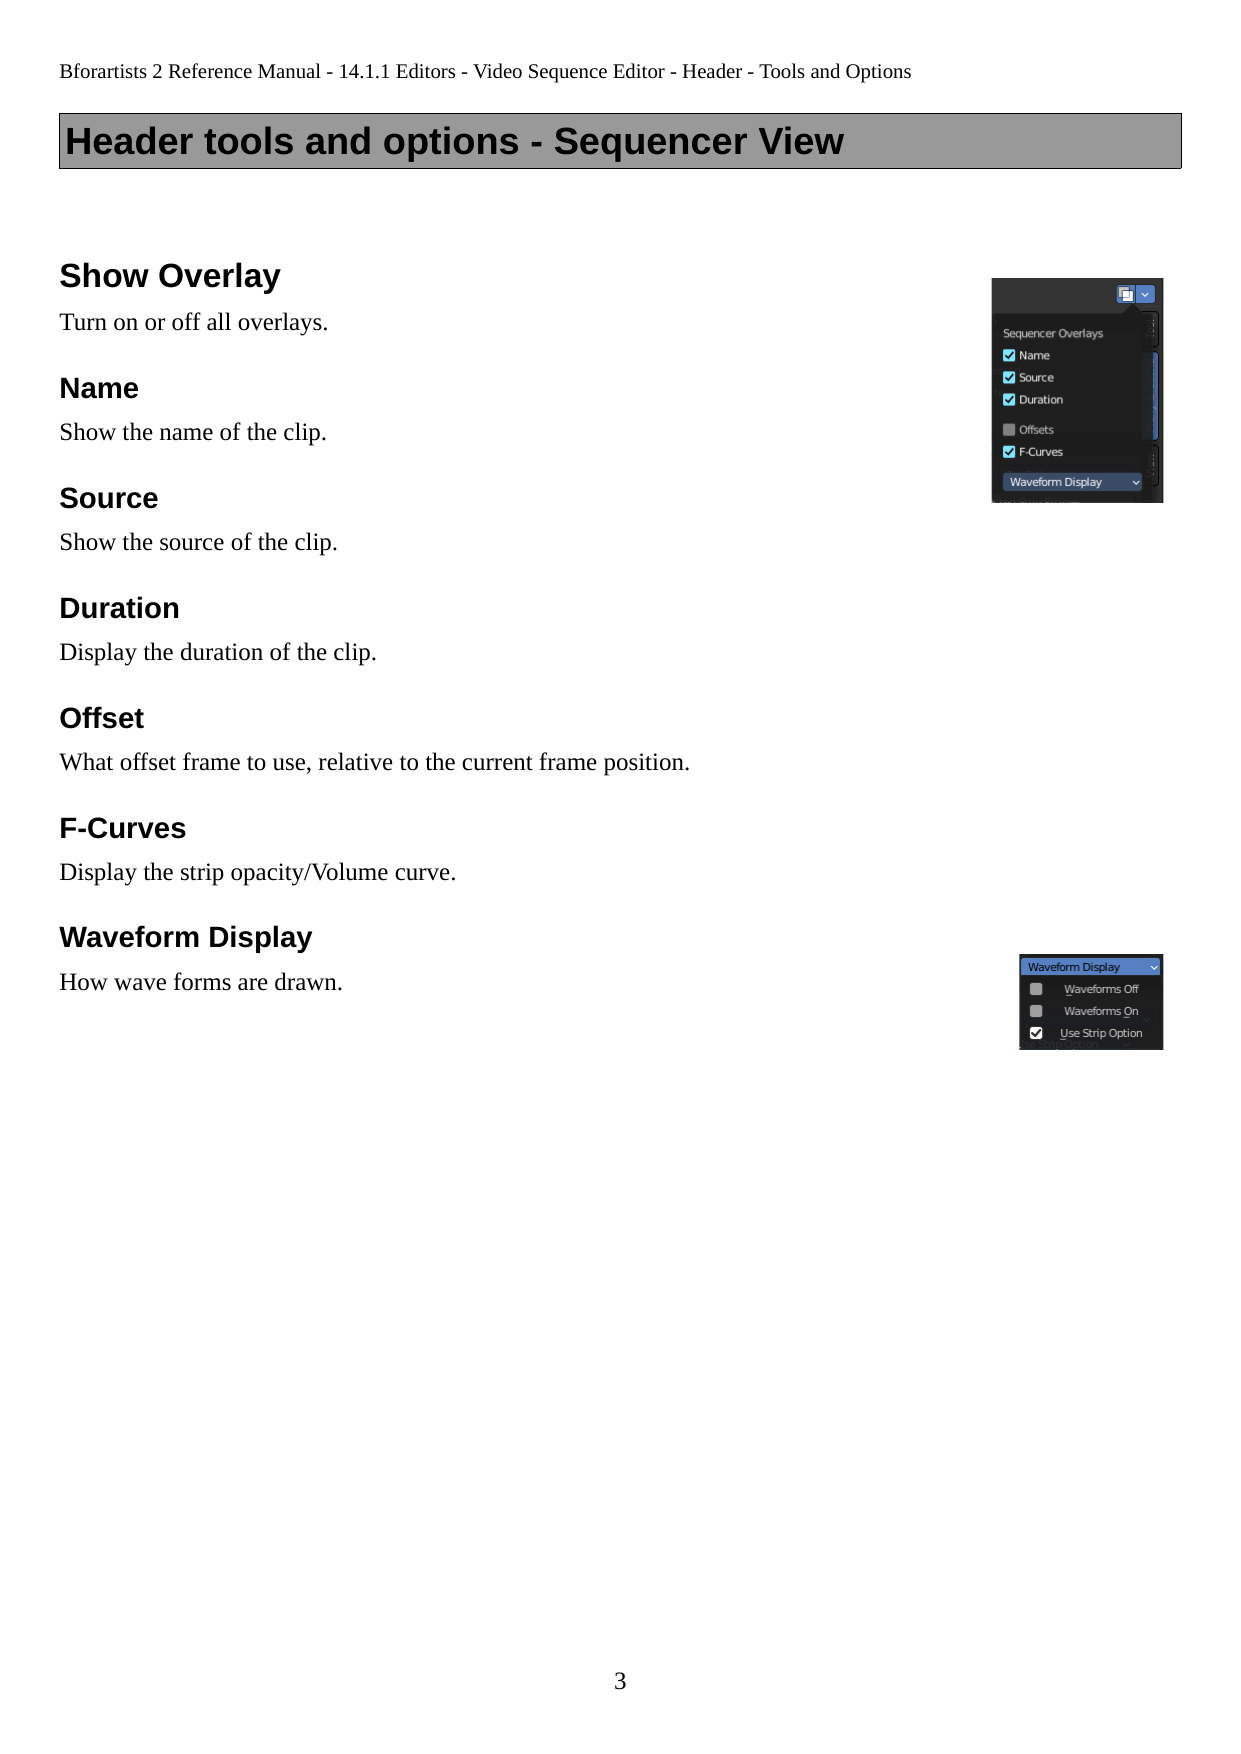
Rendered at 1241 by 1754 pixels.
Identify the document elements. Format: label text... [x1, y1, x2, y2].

text Show the source of the clip. [59, 527, 1181, 556]
text Display the duration of the clip. [59, 637, 1181, 666]
subtitle [1164, 371, 1181, 405]
table_header Header tools and options - Sequencer View [60, 114, 1181, 168]
subtitle Source [59, 481, 1181, 514]
subtitle Duration [59, 591, 1181, 624]
text Show the name of the clip. [59, 417, 991, 446]
text Turn on or off all overlays. [59, 307, 991, 336]
subtitle Waveform Display [59, 920, 1181, 954]
text Display the strip opacity/Volume curve. [59, 857, 1181, 886]
picture [1019, 954, 1164, 1050]
text What offset frame to use, relative to the current frame position. [59, 747, 1181, 776]
subtitle F-Curves [59, 811, 1181, 844]
subtitle Offset [59, 701, 1181, 734]
text How wave forms are drawn. [59, 967, 1019, 995]
subtitle Show Overlay [59, 256, 1181, 295]
subtitle Name [59, 371, 991, 405]
picture [991, 278, 1164, 503]
